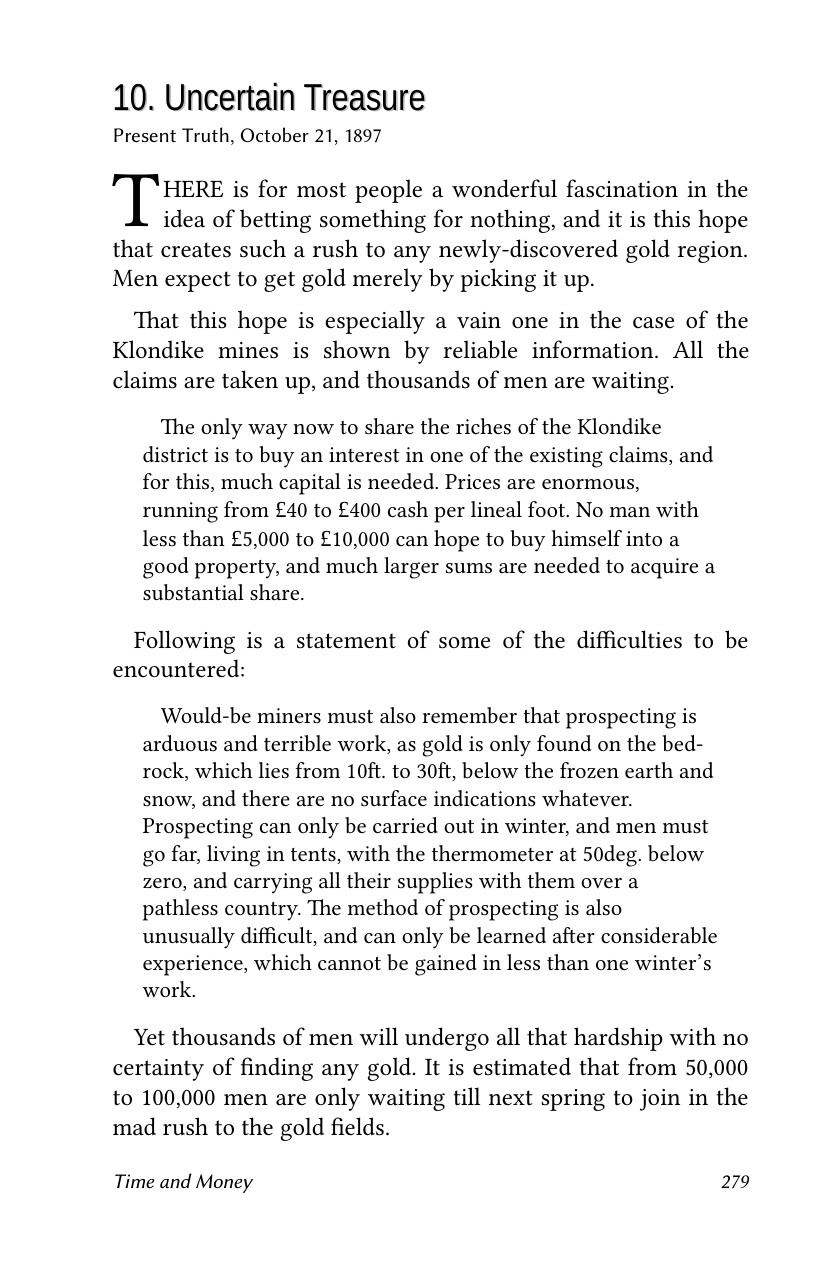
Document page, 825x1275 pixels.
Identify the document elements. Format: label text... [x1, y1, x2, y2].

text That this hope is especially a vain one in the case of the Klondike mines is shown by reliable information. All the claims are taken up, and thousands of men are waiting. [112, 306, 750, 395]
text Following is a statement of some of the difficulties to be encountered: [112, 626, 750, 684]
text Yet thousands of men will undergo all that hardship with no certainty of finding any gold. It is estimated that from 50,000 to 100,000 men are only waiting till next spring to join in the mad rush to the gold fields. [112, 1023, 750, 1141]
title Uncertain Treasure [112, 75, 750, 118]
text The only way now to share the riches of the Klondike district is to buy an interest in one of the existing claims, and for this, much capital is needed. Prices are enormous, running from £40 to £400 cash per lineal foot. No man with less than £5,000 to £10,000 can hope to buy himself into a good property, and much larger sums are needed to acquire a substantial share. [142, 414, 720, 606]
text Would-be miners must also remember that prospecting is arduous and terrible work, as gold is only found on the bed-rock, which lies from 10ft. to 30ft, below the frozen earth and snow, and there are no surface indications whatever. Prospecting can only be carried out in winter, and men must go far, living in tents, with the thermometer at 50deg. below zero, and carrying all their supplies with them over a pathless country. The method of prospecting is also unusually difficult, and can only be learned after considerable experience, which cannot be gained in less than one winter’s work. [142, 703, 720, 1003]
text THERE is for most people a wonderful fascination in the idea of betting something for nothing, and it is this hope that creates such a rush to any newly-discovered gold region. Men expect to get gold merely by picking it up. [112, 175, 750, 293]
text Present Truth, October 21, 1897 [112, 124, 750, 148]
